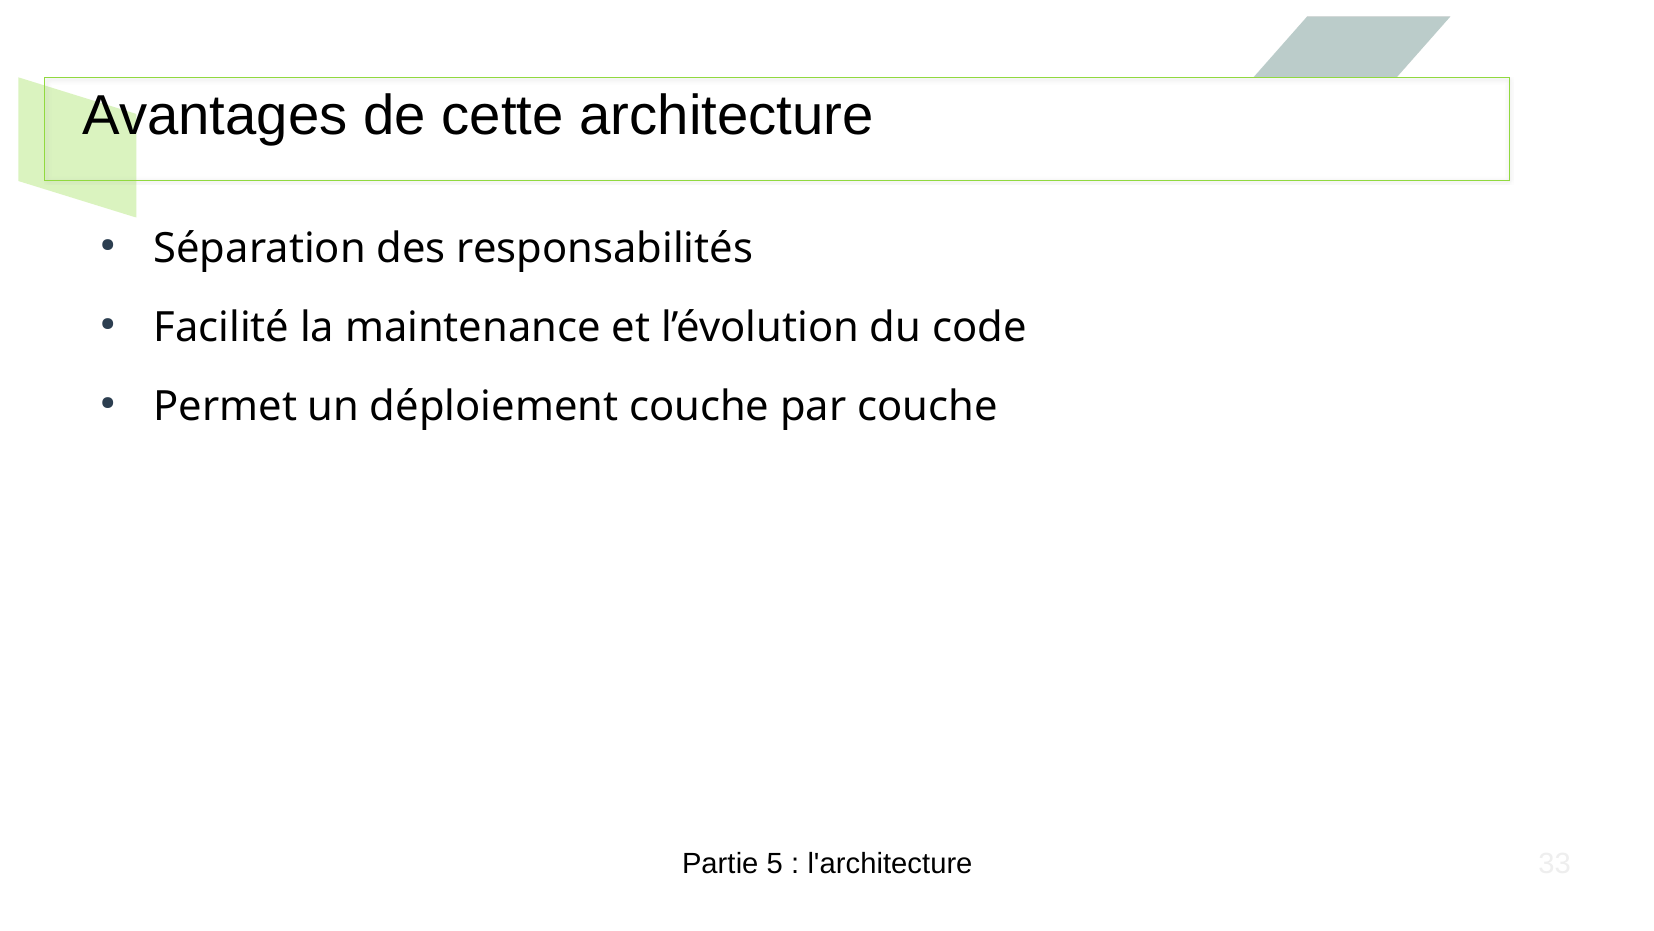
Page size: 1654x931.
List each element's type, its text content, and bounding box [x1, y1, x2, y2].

title Avantages de cette architecture [82, 37, 1571, 193]
list Séparation des responsabilités Facilité la maintenance et l’évolution du code Permet un déploiement couche par couche [82, 217, 1571, 758]
